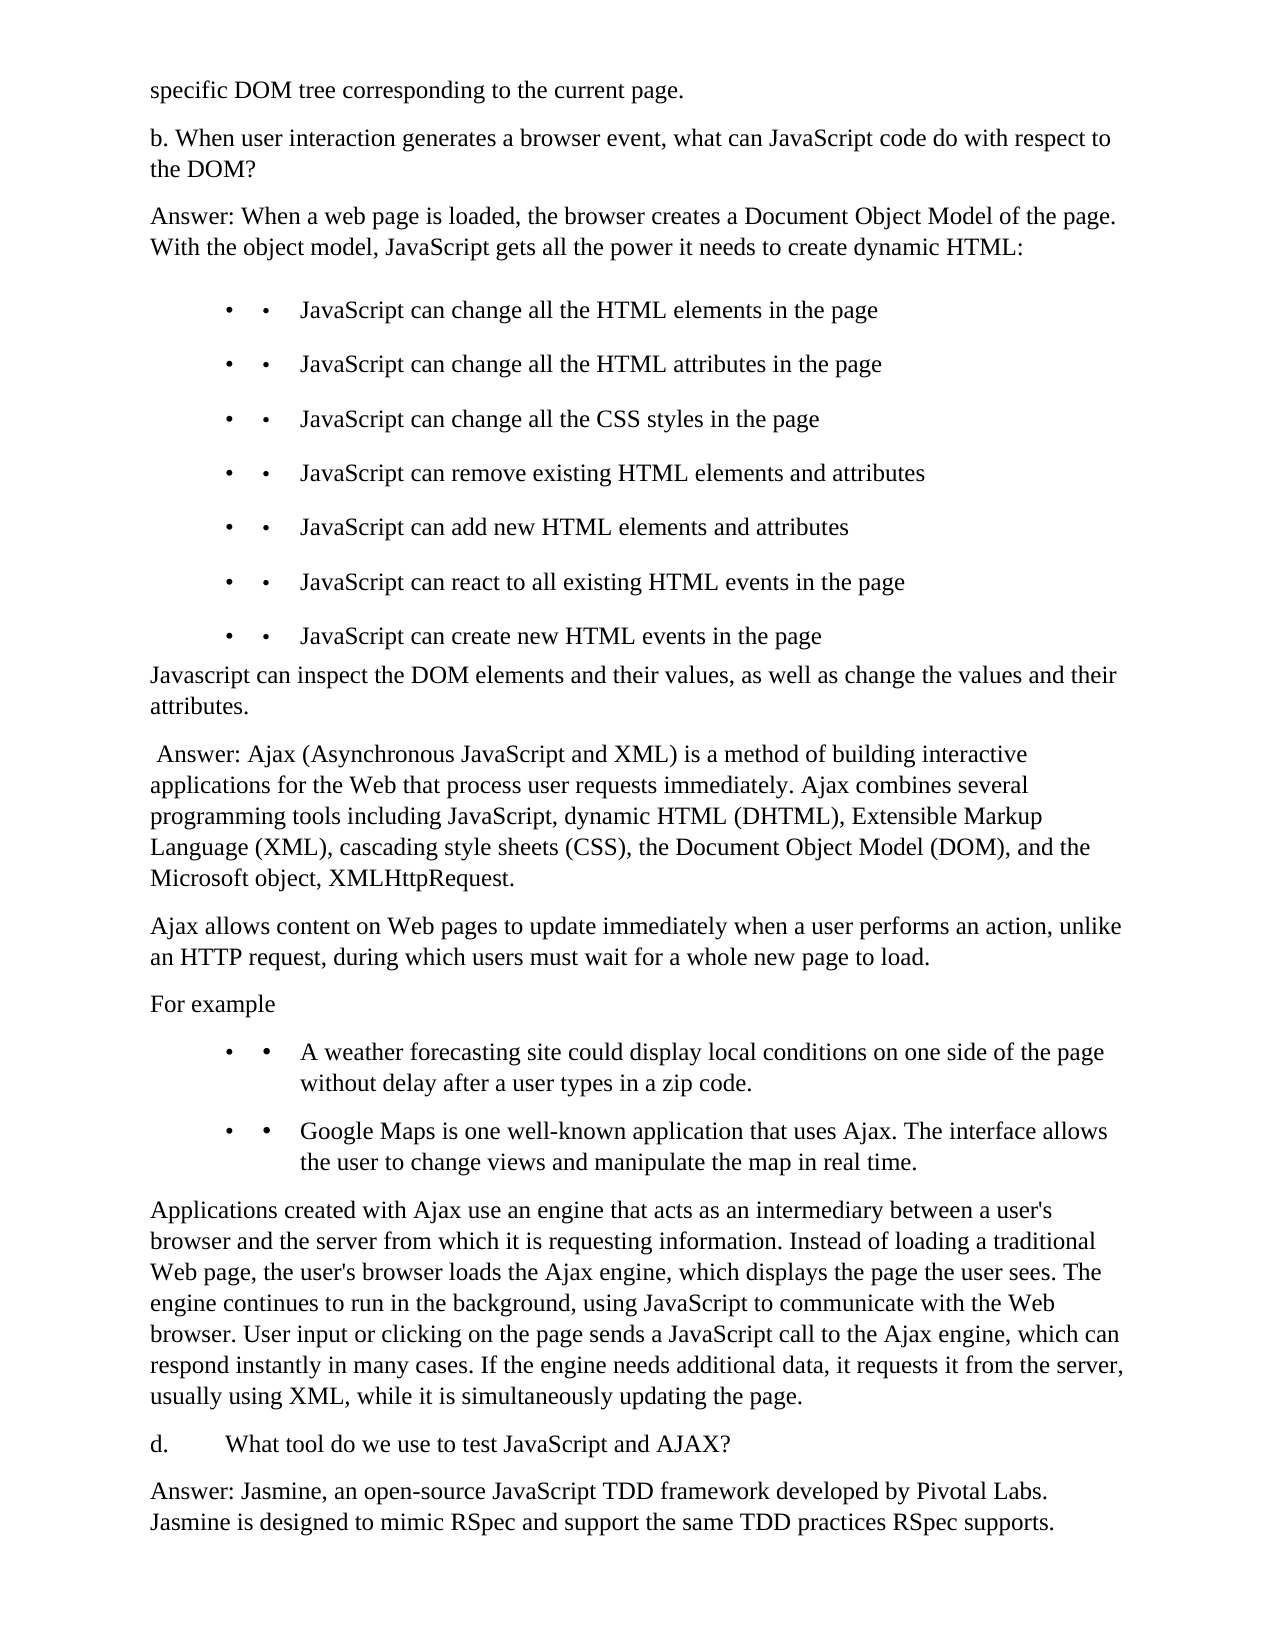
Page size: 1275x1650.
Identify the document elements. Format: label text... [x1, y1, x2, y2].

text Applications created with Ajax use an engine that acts as an intermediary between a user's browser and the server from which it is requesting information. Instead of loading a traditional Web page, the user's browser loads the Ajax engine, which displays the page the user sees. The engine continues to run in the background, using JavaScript to communicate with the Web browser. User input or clicking on the page sends a JavaScript call to the Ajax engine, which can respond instantly in many cases. If the engine needs additional data, it requests it from the server, usually using XML, while it is simultaneously updating the page. [150, 1195, 1125, 1410]
list • A weather forecasting site could display local conditions on one side of the page without delay after a user types in a zip code. [225, 1037, 1125, 1097]
text Answer: Jasmine, an open-source JavaScript TDD framework developed by Pivotal Labs. Jasmine is designed to mimic RSpec and support the same TDD practices RSpec supports. [150, 1476, 1125, 1536]
text Ajax allows content on Web pages to update immediately when a user performs an action, unlike an HTTP request, during which users must wait for a whole new page to load. [150, 911, 1125, 971]
text d. What tool do we use to test JavaScript and AJAX? [150, 1429, 1125, 1457]
text For example [150, 989, 1125, 1018]
list • JavaScript can create new HTML events in the page [225, 616, 1125, 650]
text specific DOM tree corresponding to the current page. [150, 75, 1125, 104]
list • JavaScript can change all the CSS styles in the page [225, 399, 1125, 433]
text Javascript can inspect the DOM elements and their values, as well as change the values and their attributes. [150, 660, 1125, 720]
text Answer: When a web page is loaded, the browser creates a Document Object Model of the page. With the object model, JavaScript gets all the power it needs to create dynamic HTML: [150, 201, 1125, 261]
text Answer: Ajax (Asynchronous JavaScript and XML) is a method of building interactive applications for the Web that process user requests immediately. Ajax combines several programming tools including JavaScript, dynamic HTML (DHTML), Extensible Markup Language (XML), cascading style sheets (CSS), the Document Object Model (DOM), and the Microsoft object, XMLHttpRequest. [150, 739, 1125, 892]
list • JavaScript can add new HTML elements and attributes [225, 508, 1125, 541]
list • Google Maps is one well-known application that uses Ajax. The interface allows the user to change views and manipulate the map in real time. [225, 1116, 1125, 1176]
list • JavaScript can react to all existing HTML events in the page [225, 562, 1125, 595]
list • JavaScript can change all the HTML elements in the page [225, 291, 1125, 324]
text b. When user interaction generates a browser event, what can JavaScript code do with respect to the DOM? [150, 123, 1125, 182]
list • JavaScript can remove existing HTML elements and attributes [225, 453, 1125, 487]
list • JavaScript can change all the HTML attributes in the page [225, 345, 1125, 378]
